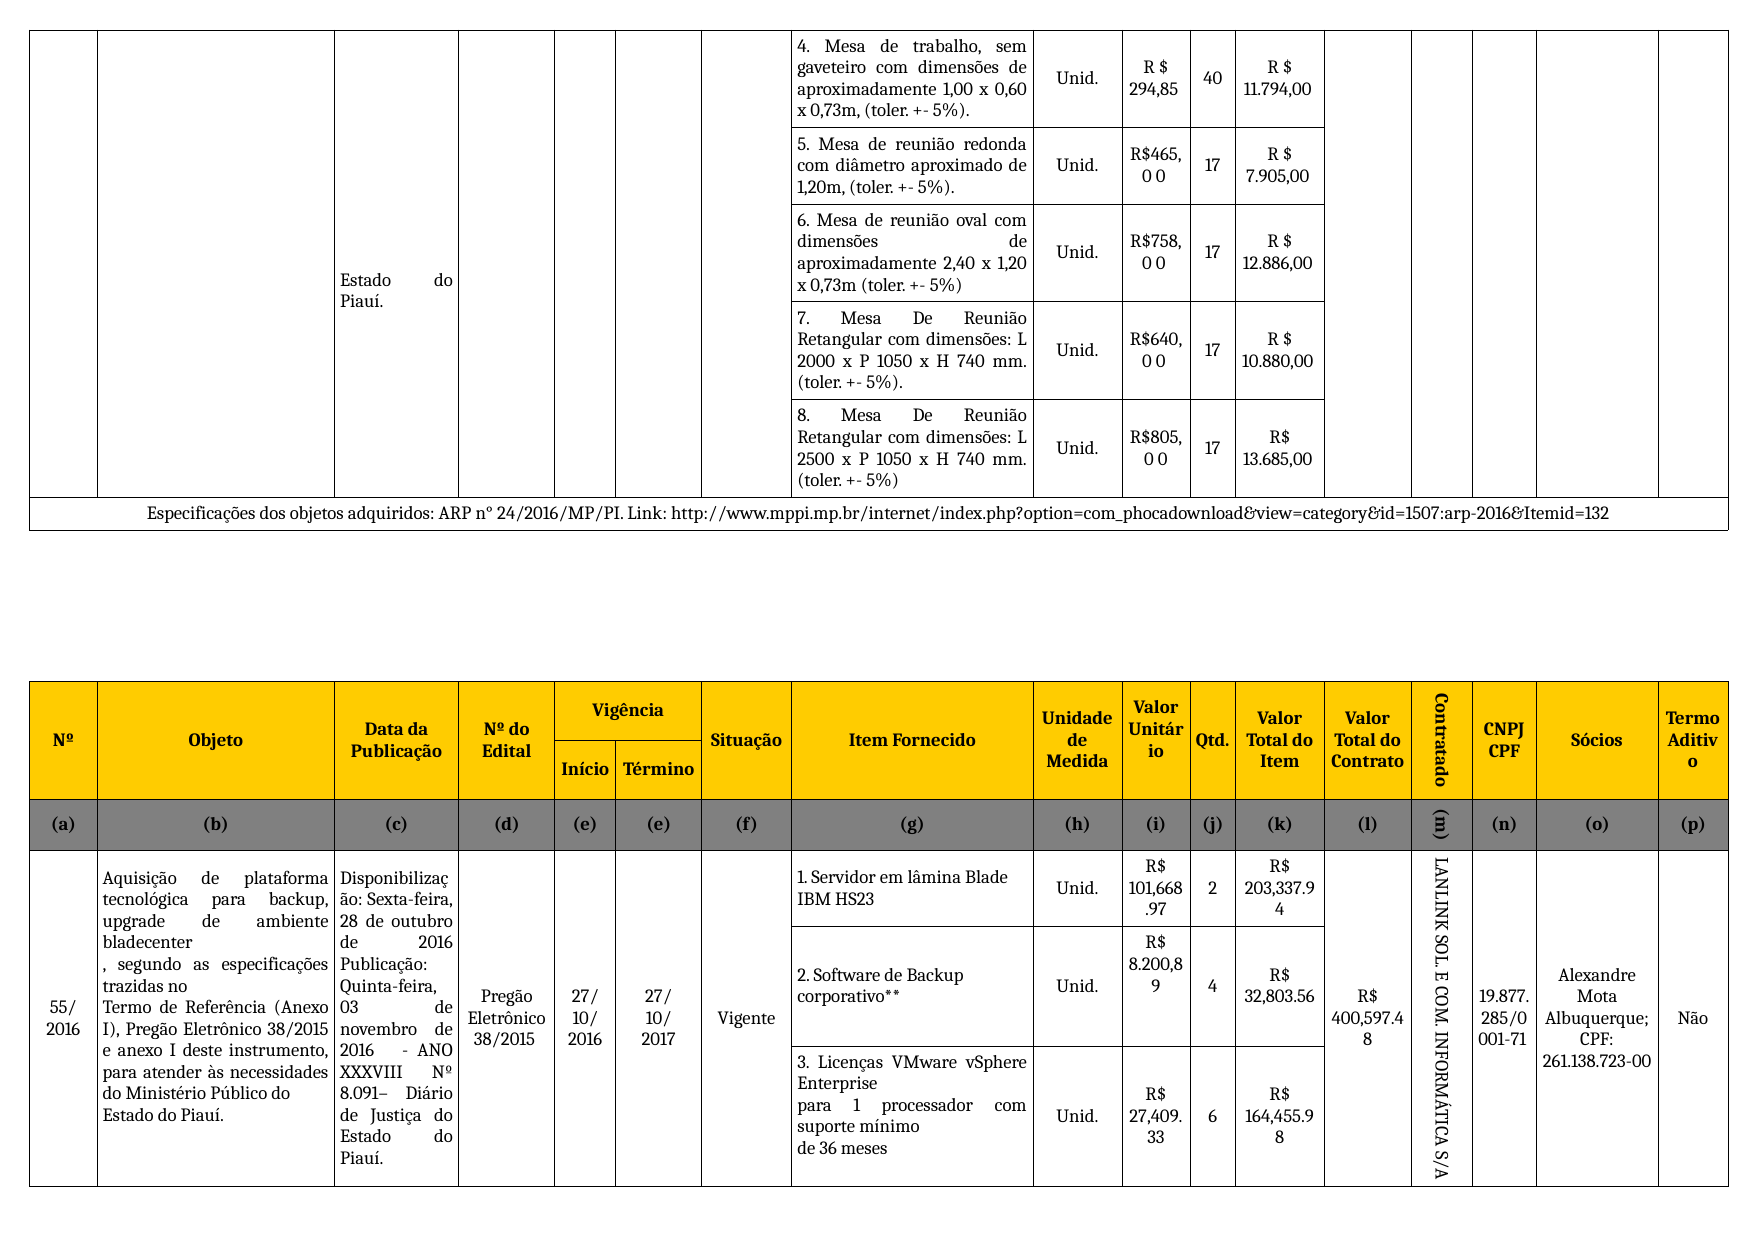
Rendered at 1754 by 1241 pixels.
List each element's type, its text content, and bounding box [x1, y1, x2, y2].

table_cell (e) [616, 800, 701, 850]
table_cell R$ 32.803,56 [1236, 927, 1324, 1046]
table_cell (j) [1191, 800, 1235, 850]
table_cell (i) [1123, 800, 1190, 850]
table_cell [1659, 31, 1728, 497]
table_header Data da Publicação [335, 682, 458, 799]
table_cell (m) [1412, 800, 1472, 850]
table_cell 4 [1191, 927, 1235, 1046]
table_cell 27/ 10/ 2017 [616, 851, 701, 1186]
table_cell Unid. [1034, 128, 1122, 203]
table_cell [702, 31, 791, 497]
table_cell R $ 10.880,00 [1236, 302, 1324, 399]
table_header Nº [30, 682, 97, 799]
table_header Valor Total do Item [1236, 682, 1324, 799]
table_cell Unid. [1034, 205, 1122, 301]
table_cell [98, 31, 334, 497]
table_cell Unid. [1034, 1047, 1122, 1186]
table_cell 5. Mesa de reunião redonda com diâmetro aproximado de 1,20m, (toler. +- 5%). [792, 128, 1033, 203]
table_header Objeto [98, 682, 334, 799]
table_cell [1473, 31, 1536, 497]
table_cell R $ 11.794,00 [1236, 31, 1324, 127]
table_header Contratado [1412, 682, 1472, 799]
table_cell LANLINK SOL. E COM. INFORMÁTICA S/A [1412, 851, 1472, 1186]
table_header Vigência [555, 682, 701, 740]
table_cell Pregão Eletrônico 38/2015 [459, 851, 554, 1186]
table_cell (a) [30, 800, 97, 850]
table_cell R$465,0 0 [1123, 128, 1190, 203]
table_cell (g) [792, 800, 1033, 850]
table_cell (o) [1537, 800, 1658, 850]
table_cell [30, 31, 97, 497]
table_header CNPJ CPF [1473, 682, 1536, 799]
table_cell R$805,0 0 [1123, 400, 1190, 497]
table_cell Alexandre Mota Albuquerque; CPF: 261.138.723-00 [1537, 851, 1658, 1186]
table_cell 19.877.285/0001-71 [1473, 851, 1536, 1186]
table_cell Unid. [1034, 31, 1122, 127]
table_cell (b) [98, 800, 334, 850]
table_cell R$ 13.685,00 [1236, 400, 1324, 497]
table_cell 3. Licenças VMware vSphere Enterprise para 1 processador com suporte mínimo de 36 meses [792, 1047, 1033, 1186]
table_cell 55/ 2016 [30, 851, 97, 1186]
table_cell 8. Mesa De Reunião Retangular com dimensões: L 2500 x P 1050 x H 740 mm.(toler. +- 5%) [792, 400, 1033, 497]
table_cell 6 [1191, 1047, 1235, 1186]
table_cell (d) [459, 800, 554, 850]
table_cell R$ 8.200,89 [1123, 927, 1190, 1046]
table_cell Vigente [702, 851, 791, 1186]
table_cell R$ 164.455,98 [1236, 1047, 1324, 1186]
table_header Situação [702, 682, 791, 799]
table_cell (p) [1659, 800, 1728, 850]
table_cell 1. Servidor em lâmina Blade IBM HS23 [792, 851, 1033, 926]
table_cell 27/ 10/ 2016 [555, 851, 615, 1186]
table_cell Especificações dos objetos adquiridos: ARP n° 24/2016/MP/PI. Link: http://www.mppi.mp.br/internet/index.php?option=com_phocadownload&view=category&id=1507:arp-2016&Itemid=132 [30, 498, 1728, 530]
table_header Nº do Edital [459, 682, 554, 799]
table_cell 17 [1191, 205, 1235, 301]
table_cell Unid. [1034, 400, 1122, 497]
table_cell (e) [555, 800, 615, 850]
table_cell 2. Software de Backup corporativo** [792, 927, 1033, 1046]
table_header Unidade de Medida [1034, 682, 1122, 799]
table_cell R $ 294,85 [1123, 31, 1190, 127]
table_cell [459, 31, 554, 497]
table_cell 6. Mesa de reunião oval com dimensões de aproximadamente 2,40 x 1,20 x 0,73m (toler. +- 5%) [792, 205, 1033, 301]
table_cell 17 [1191, 128, 1235, 203]
table_cell 2 [1191, 851, 1235, 926]
table_header Valor Total do Contrato [1325, 682, 1411, 799]
table_header Sócios [1537, 682, 1658, 799]
table_cell Aquisição de plataforma tecnológica para backup, upgrade de ambiente bladecenter , segundo as especificações trazidas no Termo de Referência (Anexo I), Pregão Eletrônico 38/2015 e anexo I deste instrumento, para atender às necessidades do Ministério Público do Estado do Piauí. [98, 851, 334, 1186]
table_cell (l) [1325, 800, 1411, 850]
table_cell 17 [1191, 400, 1235, 497]
table_cell (h) [1034, 800, 1122, 850]
table_header Termo Aditivo [1659, 682, 1728, 799]
table_cell 40 [1191, 31, 1235, 127]
table_cell R$ 203.337,94 [1236, 851, 1324, 926]
table_cell 7. Mesa De Reunião Retangular com dimensões: L 2000 x P 1050 x H 740 mm.(toler. +- 5%). [792, 302, 1033, 399]
table_cell Unid. [1034, 851, 1122, 926]
table_cell [1537, 31, 1658, 497]
table_header Item Fornecido [792, 682, 1033, 799]
table_cell Unid. [1034, 302, 1122, 399]
table_cell (f) [702, 800, 791, 850]
table_cell R $ 12.886,00 [1236, 205, 1324, 301]
table_cell 17 [1191, 302, 1235, 399]
table_cell [555, 31, 615, 497]
table_cell R$ 101.668,97 [1123, 851, 1190, 926]
table_cell R$640,0 0 [1123, 302, 1190, 399]
table_header Qtd. [1191, 682, 1235, 799]
table_cell R$ 400.597,48 [1325, 851, 1411, 1186]
table_cell Início [555, 741, 615, 799]
table_header Valor Unitário [1123, 682, 1190, 799]
table_cell Disponibilização: Sexta-feira, 28 de outubro de 2016 Publicação: Quinta-feira, 03 de novembro de 2016 - ANO XXXVIII Nº 8.091– Diário de Justiça do Estado do Piauí. [335, 851, 458, 1186]
table_cell R$758,0 0 [1123, 205, 1190, 301]
table_cell 4. Mesa de trabalho, sem gaveteiro com dimensões de aproximadamente 1,00 x 0,60 x 0,73m, (toler. +- 5%). [792, 31, 1033, 127]
table_cell [616, 31, 701, 497]
table_cell (n) [1473, 800, 1536, 850]
table_cell R $ 7.905,00 [1236, 128, 1324, 203]
table_cell Término [616, 741, 701, 799]
table_cell Não [1659, 851, 1728, 1186]
table_cell [1412, 31, 1472, 497]
table_cell (k) [1236, 800, 1324, 850]
table_cell (c) [335, 800, 458, 850]
table_cell Unid. [1034, 927, 1122, 1046]
table_cell R$ 27.409,33 [1123, 1047, 1190, 1186]
table_cell Estado do Piauí. [335, 31, 458, 497]
table_cell [1325, 31, 1411, 497]
